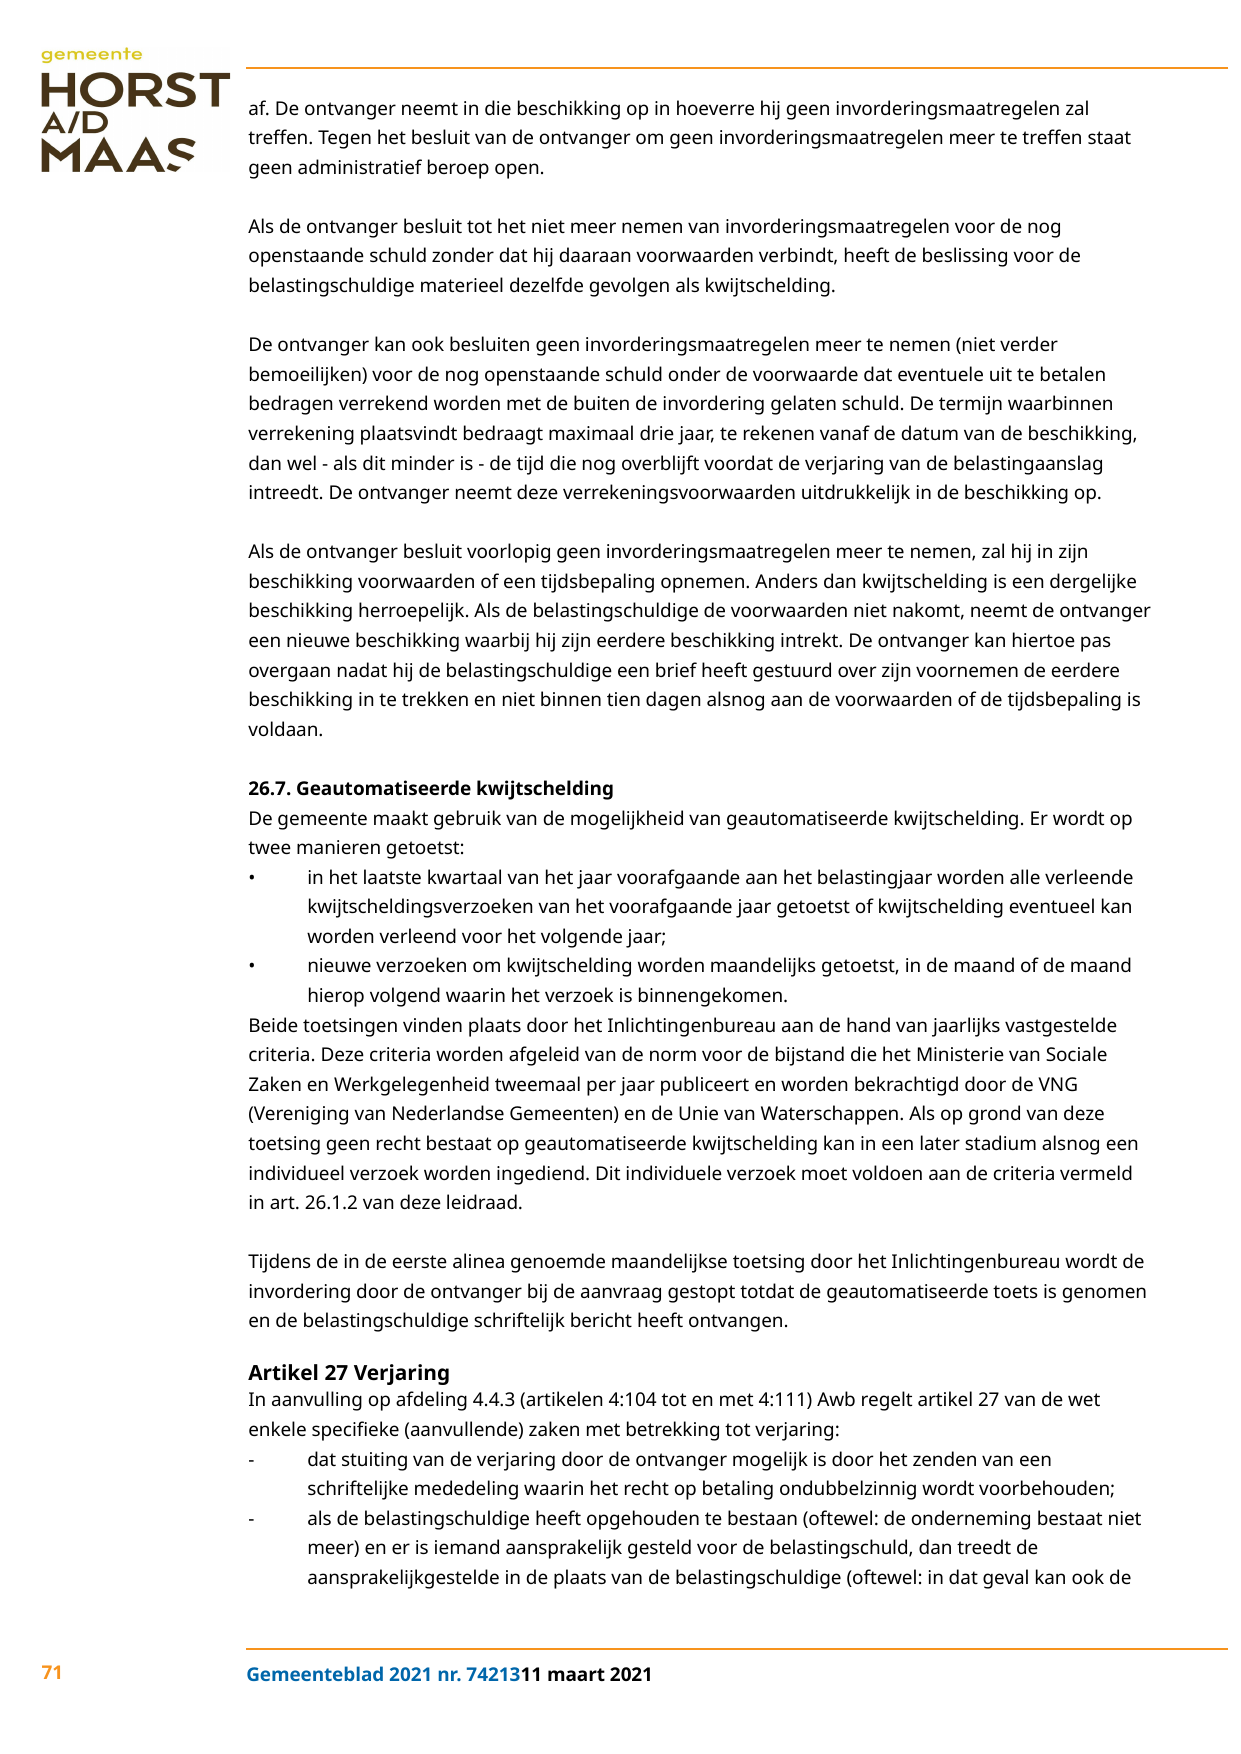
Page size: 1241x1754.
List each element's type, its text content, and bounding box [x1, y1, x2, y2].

list nieuwe verzoeken om kwijtschelding worden maandelijks getoetst, in de maand of de maand hierop volgend waarin het verzoek is binnengekomen. [248, 953, 1152, 1008]
text Tijdens de in de eerste alinea genoemde maandelijkse toetsing door het Inlichtingenbureau wordt de invordering door de ontvanger bij de aanvraag gestopt totdat de geautomatiseerde toets is genomen en de belastingschuldige schriftelijk bericht heeft ontvangen. [248, 1248, 1152, 1333]
list dat stuiting van de verjaring door de ontvanger mogelijk is door het zenden van een schriftelijke mededeling waarin het recht op betaling ondubbelzinnig wordt voorbehouden; [248, 1446, 1152, 1501]
text af. De ontvanger neemt in die beschikking op in hoeverre hij geen invorderingsmaatregelen zal treffen. Tegen het besluit van de ontvanger om geen invorderingsmaatregelen meer te treffen staat geen administratief beroep open. [248, 95, 1152, 180]
picture [41, 47, 231, 172]
text In aanvulling op afdeling 4.4.3 (artikelen 4:104 tot en met 4:111) Awb regelt artikel 27 van de wet enkele specifieke (aanvullende) zaken met betrekking tot verjaring: [248, 1387, 1152, 1442]
text Beide toetsingen vinden plaats door het Inlichtingenbureau aan de hand van jaarlijks vastgestelde criteria. Deze criteria worden afgeleid van de norm voor de bijstand die het Ministerie van Sociale Zaken en Werkgelegenheid tweemaal per jaar publiceert en worden bekrachtigd door de VNG (Vereniging van Nederlandse Gemeenten) en de Unie van Waterschappen. Als op grond van deze toetsing geen recht bestaat op geautomatiseerde kwijtschelding kan in een later stadium alsnog een individueel verzoek worden ingediend. Dit individuele verzoek moet voldoen aan de criteria vermeld in art. 26.1.2 van deze leidraad. [248, 1012, 1152, 1215]
list in het laatste kwartaal van het jaar voorafgaande aan het belastingjaar worden alle verleende kwijtscheldingsverzoeken van het voorafgaande jaar getoetst of kwijtschelding eventueel kan worden verleend voor het volgende jaar; [248, 864, 1152, 949]
text Artikel 27 Verjaring [248, 1358, 1152, 1387]
text 26.7. Geautomatiseerde kwijtschelding [248, 775, 1152, 801]
text De ontvanger kan ook besluiten geen invorderingsmaatregelen meer te nemen (niet verder bemoeilijken) voor de nog openstaande schuld onder de voorwaarde dat eventuele uit te betalen bedragen verrekend worden met de buiten de invordering gelaten schuld. De termijn waarbinnen verrekening plaatsvindt bedraagt maximaal drie jaar, te rekenen vanaf de datum van de beschikking, dan wel - als dit minder is - de tijd die nog overblijft voordat de verjaring van de belastingaanslag intreedt. De ontvanger neemt deze verrekeningsvoorwaarden uitdrukkelijk in de beschikking op. [248, 331, 1152, 505]
list als de belastingschuldige heeft opgehouden te bestaan (oftewel: de onderneming bestaat niet meer) en er is iemand aansprakelijk gesteld voor de belastingschuld, dan treedt de aansprakelijkgestelde in de plaats van de belastingschuldige (oftewel: in dat geval kan ook de [248, 1505, 1152, 1590]
text De gemeente maakt gebruik van de mogelijkheid van geautomatiseerde kwijtschelding. Er wordt op twee manieren getoetst: [248, 805, 1152, 860]
text Als de ontvanger besluit tot het niet meer nemen van invorderingsmaatregelen voor de nog openstaande schuld zonder dat hij daaraan voorwaarden verbindt, heeft de beslissing voor de belastingschuldige materieel dezelfde gevolgen als kwijtschelding. [248, 213, 1152, 298]
text Als de ontvanger besluit voorlopig geen invorderingsmaatregelen meer te nemen, zal hij in zijn beschikking voorwaarden of een tijdsbepaling opnemen. Anders dan kwijtschelding is een dergelijke beschikking herroepelijk. Als de belastingschuldige de voorwaarden niet nakomt, neemt de ontvanger een nieuwe beschikking waarbij hij zijn eerdere beschikking intrekt. De ontvanger kan hiertoe pas overgaan nadat hij de belastingschuldige een brief heeft gestuurd over zijn voornemen de eerdere beschikking in te trekken en niet binnen tien dagen alsnog aan de voorwaarden of de tijdsbepaling is voldaan. [248, 538, 1152, 742]
